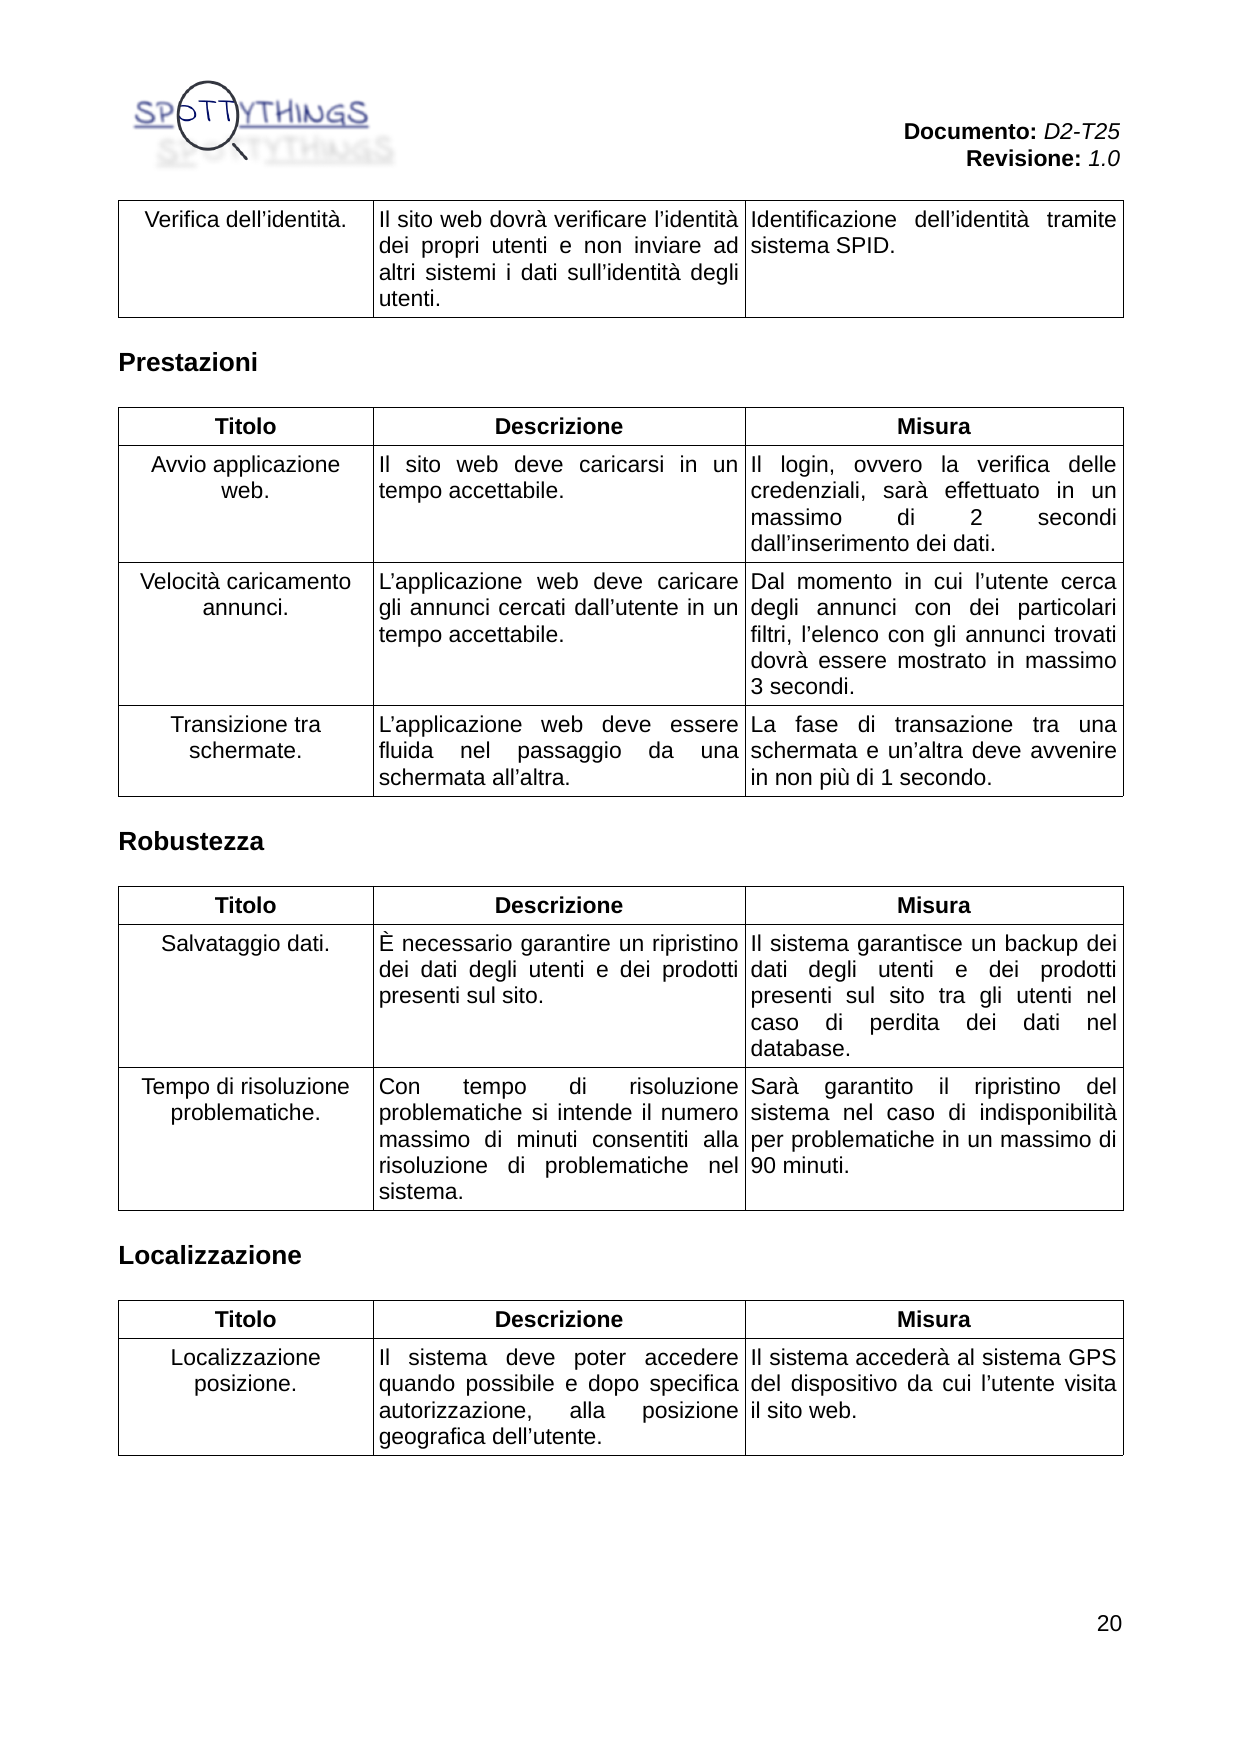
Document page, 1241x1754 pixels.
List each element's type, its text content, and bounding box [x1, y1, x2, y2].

table_cell È necessario garantire un ripristino dei dati degli utenti e dei prodotti presenti sul sito. [374, 925, 745, 1067]
table_cell Il sito web dovrà verificare l’identità dei propri utenti e non inviare ad altri sistemi i dati sull’identità degli utenti. [374, 201, 745, 317]
table_header Descrizione [374, 408, 745, 445]
table_cell Tempo di risoluzione problematiche. [119, 1068, 373, 1210]
subtitle Prestazioni [118, 347, 1122, 377]
table_header Misura [746, 1301, 1123, 1338]
table_header Descrizione [374, 1301, 745, 1338]
table_header Titolo [119, 887, 373, 924]
table_header Misura [746, 887, 1123, 924]
table_cell Salvataggio dati. [119, 925, 373, 1067]
table_cell Velocità caricamento annunci. [119, 563, 373, 705]
table_cell Dal momento in cui l’utente cerca degli annunci con dei particolari filtri, l’elenco con gli annunci trovati dovrà essere mostrato in massimo 3 secondi. [746, 563, 1123, 705]
table_cell L’applicazione web deve caricare gli annunci cercati dall’utente in un tempo accettabile. [374, 563, 745, 705]
picture [123, 73, 399, 187]
table_cell Localizzazione posizione. [119, 1339, 373, 1455]
table_cell Il login, ovvero la verifica delle credenziali, sarà effettuato in un massimo di 2 secondi dall’inserimento dei dati. [746, 446, 1123, 562]
table_cell L’applicazione web deve essere fluida nel passaggio da una schermata all’altra. [374, 706, 745, 796]
table_cell Verifica dell’identità. [119, 201, 373, 317]
table_cell La fase di transazione tra una schermata e un’altra deve avvenire in non più di 1 secondo. [746, 706, 1123, 796]
table_cell Avvio applicazione web. [119, 446, 373, 562]
table_cell Sarà garantito il ripristino del sistema nel caso di indisponibilità per problematiche in un massimo di 90 minuti. [746, 1068, 1123, 1210]
table_cell Con tempo di risoluzione problematiche si intende il numero massimo di minuti consentiti alla risoluzione di problematiche nel sistema. [374, 1068, 745, 1210]
table_cell Il sistema garantisce un backup dei dati degli utenti e dei prodotti presenti sul sito tra gli utenti nel caso di perdita dei dati nel database. [746, 925, 1123, 1067]
subtitle Robustezza [118, 825, 1122, 856]
table_cell Identificazione dell’identità tramite sistema SPID. [746, 201, 1123, 317]
table_cell Il sistema accederà al sistema GPS del dispositivo da cui l’utente visita il sito web. [746, 1339, 1123, 1455]
table_cell Il sito web deve caricarsi in un tempo accettabile. [374, 446, 745, 562]
table_header Misura [746, 408, 1123, 445]
table_cell Il sistema deve poter accedere quando possibile e dopo specifica autorizzazione, alla posizione geografica dell’utente. [374, 1339, 745, 1455]
table_header Titolo [119, 408, 373, 445]
table_header Titolo [119, 1301, 373, 1338]
subtitle Localizzazione [118, 1240, 1122, 1270]
table_cell Transizione tra schermate. [119, 706, 373, 796]
table_header Descrizione [374, 887, 745, 924]
